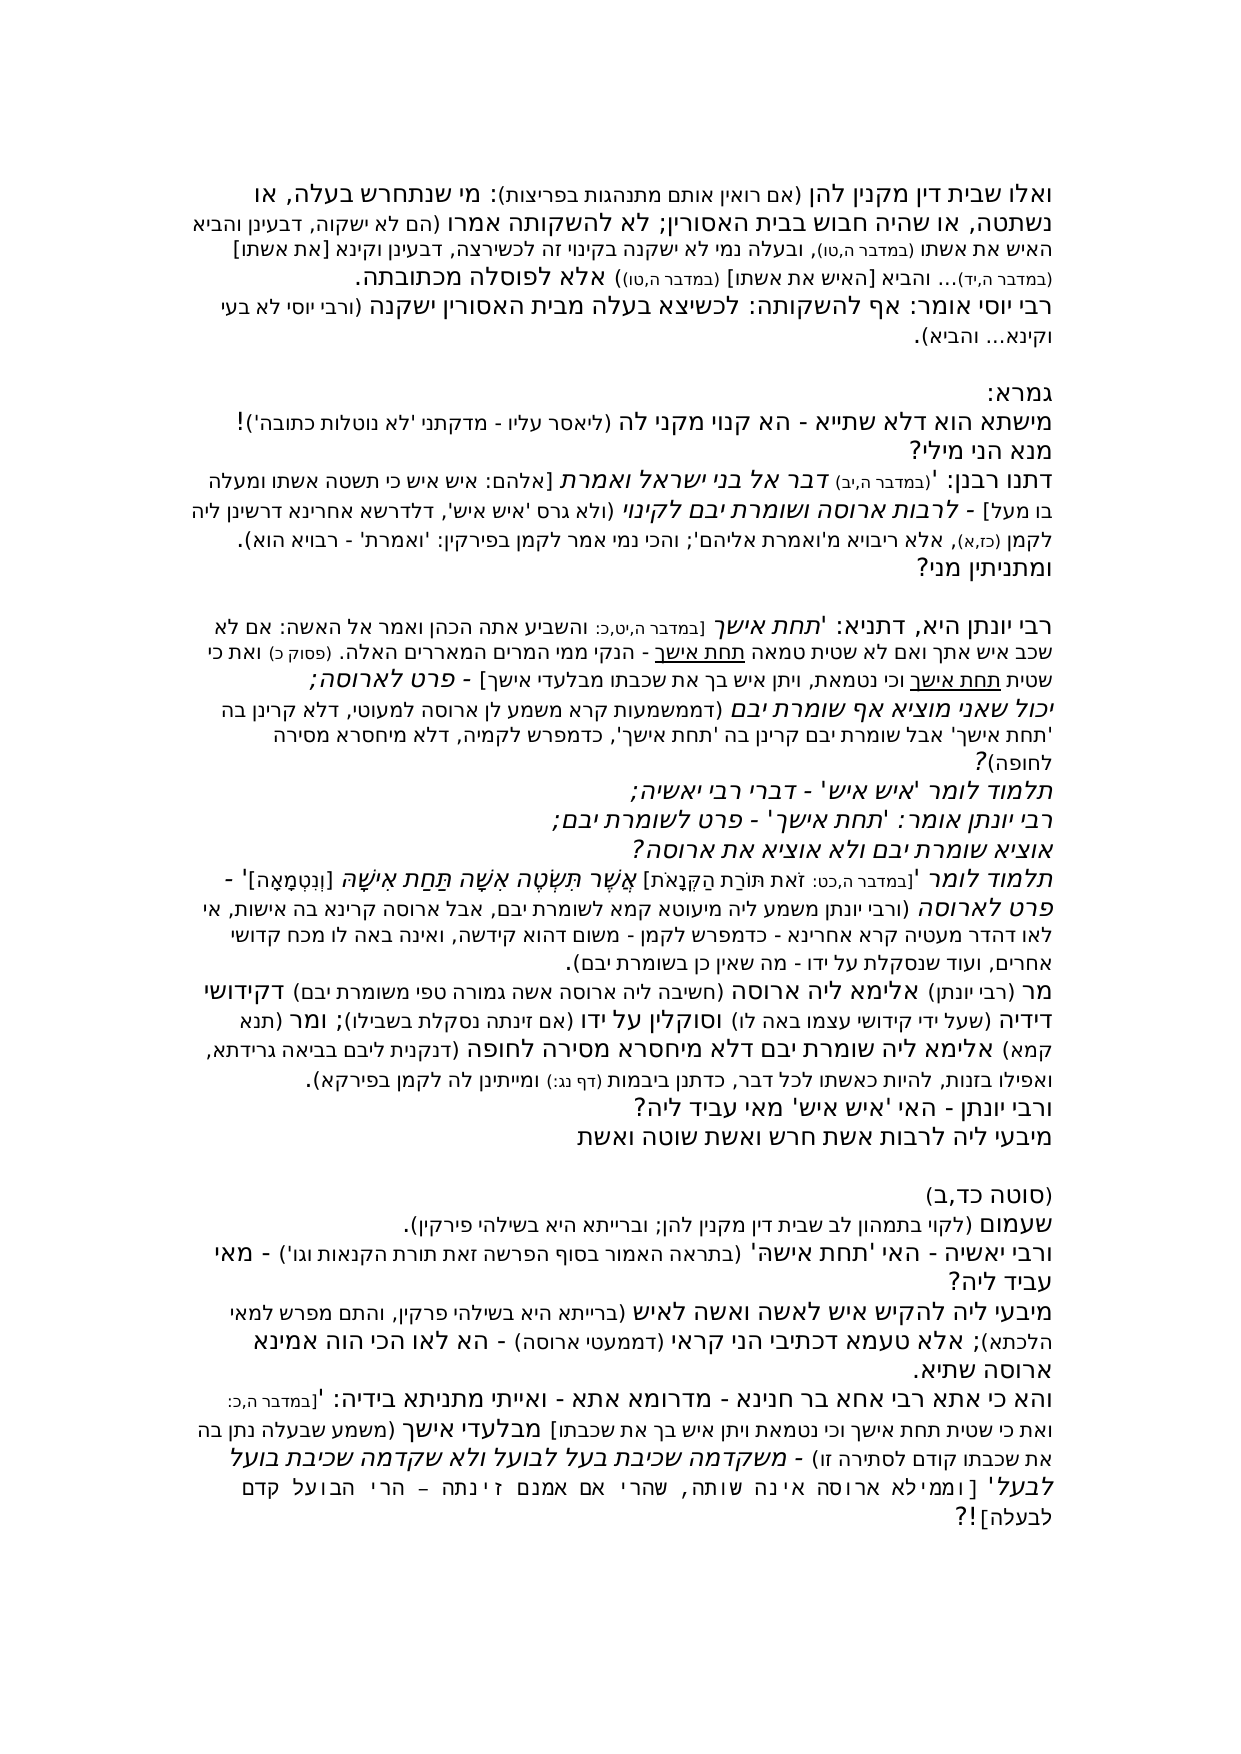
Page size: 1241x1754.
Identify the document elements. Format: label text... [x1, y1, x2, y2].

text אוציא שומרת יבם ולא אוציא את ארוסה? [187, 835, 1053, 864]
text גמרא: [187, 378, 1053, 407]
text ורבי יאשיה - האי 'תחת אישהּ' (בתראה האמור בסוף הפרשה זאת תורת הקנאות וגו') - מאי עביד ליה? [187, 1238, 1053, 1297]
text רבי יוסי אומר: אף להשקותה: לכשיצא בעלה מבית האסורין ישקנה (ורבי יוסי לא בעי וקינא... והביא). [187, 291, 1053, 349]
text והא כי אתא רבי אחא בר חנינא - מדרומא אתא - ואייתי מתניתא בידיה: '[במדבר ה,כ: ואת כי שטית תחת אישך וכי נטמאת ויתן איש בך את שכבתו] מבלעדי אישך (משמע שבעלה נתן בה את שכבתו קודם לסתירה זו) - משקדמה שכיבת בעל לבועל ולא שקדמה שכיבת בועל לבעל' [וממילא ארוסה אינה שותה, שהרי אם אמנם זינתה – הרי הבועל קדם לבעלה]!? [187, 1384, 1053, 1531]
text רבי יונתן היא, דתניא: 'תחת אישך [במדבר ה,יט,כ: והשביע אתה הכהן ואמר אל האשה: אם לא שכב איש אתך ואם לא שטית טמאה תחת אישך - הנקי ממי המרים המאררים האלה. (פסוק כ) ואת כי שטית תחת אישך וכי נטמאת, ויתן איש בך את שכבתו מבלעדי אישך] - פרט לארוסה; [187, 611, 1053, 694]
text מר (רבי יונתן) אלימא ליה ארוסה (חשיבה ליה ארוסה אשה גמורה טפי משומרת יבם) דקידושי דידיה (שעל ידי קידושי עצמו באה לו) וסוקלין על ידו (אם זינתה נסקלת בשבילו); ומר (תנא קמא) אלימא ליה שומרת יבם דלא מיחסרא מסירה לחופה (דנקנית ליבם בביאה גרידתא, ואפילו בזנות, להיות כאשתו לכל דבר, כדתנן ביבמות (דף נג:) ומייתינן לה לקמן בפירקא). [187, 976, 1053, 1093]
text ואלו שבית דין מקנין להן (אם רואין אותם מתנהגות בפריצות): מי שנתחרש בעלה, או נשתטה, או שהיה חבוש בבית האסורין; לא להשקותה אמרו (הם לא ישקוה, דבעינן והביא האיש את אשתו (במדבר ה,טו), ובעלה נמי לא ישקנה בקינוי זה לכשירצה, דבעינן וקינא [את אשתו] (במדבר ה,יד)... והביא [האיש את אשתו] (במדבר ה,טו)) אלא לפוסלה מכתובתה. [187, 179, 1053, 291]
text שעמום (לקוי בתמהון לב שבית דין מקנין להן; וברייתא היא בשילהי פירקין). [187, 1209, 1053, 1238]
text ורבי יונתן - האי 'איש איש' מאי עביד ליה? [187, 1093, 1053, 1122]
text תלמוד לומר 'איש איש' - דברי רבי יאשיה; [187, 777, 1053, 806]
text דתנו רבנן: '(במדבר ה,יב) דבר אל בני ישראל ואמרת [אלהם: איש איש כי תשטה אשתו ומעלה בו מעל] - לרבות ארוסה ושומרת יבם לקינוי (ולא גרס 'איש איש', דלדרשא אחרינא דרשינן ליה לקמן (כז,א), אלא ריבויא מ'ואמרת אליהם'; והכי נמי אמר לקמן בפירקין: 'ואמרת' - רבויא הוא). [187, 466, 1053, 553]
text מישתא הוא דלא שתייא - הא קנוי מקני לה (ליאסר עליו - מדקתני 'לא נוטלות כתובה')! מנא הני מילי? [187, 407, 1053, 466]
text מיבעי ליה להקיש איש לאשה ואשה לאיש (ברייתא היא בשילהי פרקין, והתם מפרש למאי הלכתא); אלא טעמא דכתיבי הני קראי (דממעטי ארוסה) - הא לאו הכי הוה אמינא ארוסה שתיא. [187, 1297, 1053, 1384]
text תלמוד לומר '[במדבר ה,כט: זֹאת תּוֹרַת הַקְּנָאֹת] אֲשֶׁר תִּשְׂטֶה אִשָּׁה תַּחַת אִישָׁהּ [וְנִטְמָאָה]' - פרט לארוסה (ורבי יונתן משמע ליה מיעוטא קמא לשומרת יבם, אבל ארוסה קרינא בה אישות, אי לאו דהדר מעטיה קרא אחרינא - כדמפרש לקמן - משום דהוא קידשה, ואינה באה לו מכח קדושי אחרים, ועוד שנסקלת על ידו - מה שאין כן בשומרת יבם). [187, 864, 1053, 976]
text (סוטה כד,ב) [187, 1180, 1053, 1209]
text מיבעי ליה לרבות אשת חרש ואשת שוטה ואשת [187, 1122, 1053, 1151]
text רבי יונתן אומר: 'תחת אישך' - פרט לשומרת יבם; [187, 806, 1053, 835]
text ומתניתין מני? [187, 553, 1053, 582]
text יכול שאני מוציא אף שומרת יבם (דממשמעות קרא משמע לן ארוסה למעוטי, דלא קרינן בה 'תחת אישך' אבל שומרת יבם קרינן בה 'תחת אישך', כדמפרש לקמיה, דלא מיחסרא מסירה לחופה)? [187, 694, 1053, 777]
